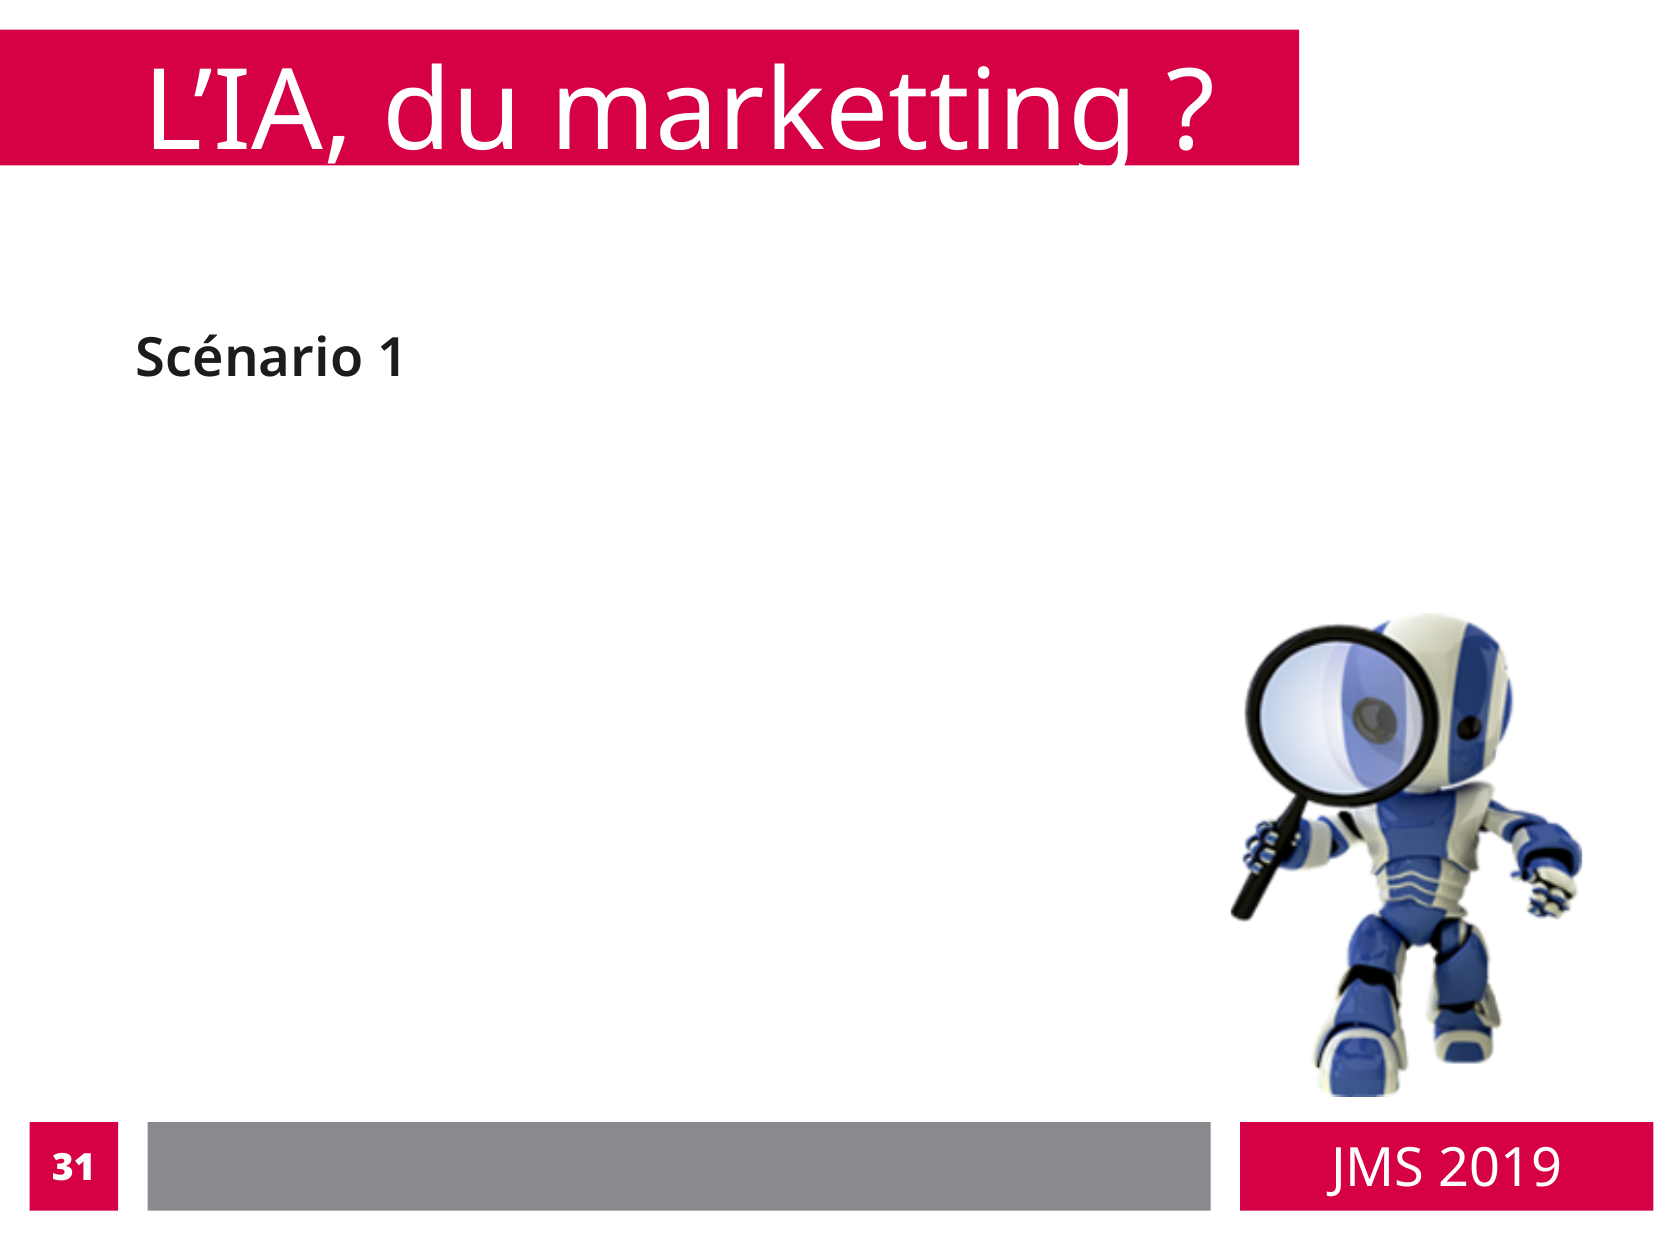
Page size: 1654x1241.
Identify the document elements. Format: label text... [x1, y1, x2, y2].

list Scénario 1 [100, 318, 1607, 1087]
picture [1169, 613, 1645, 1097]
title L’IA, du marketting ? [0, 29, 1229, 178]
